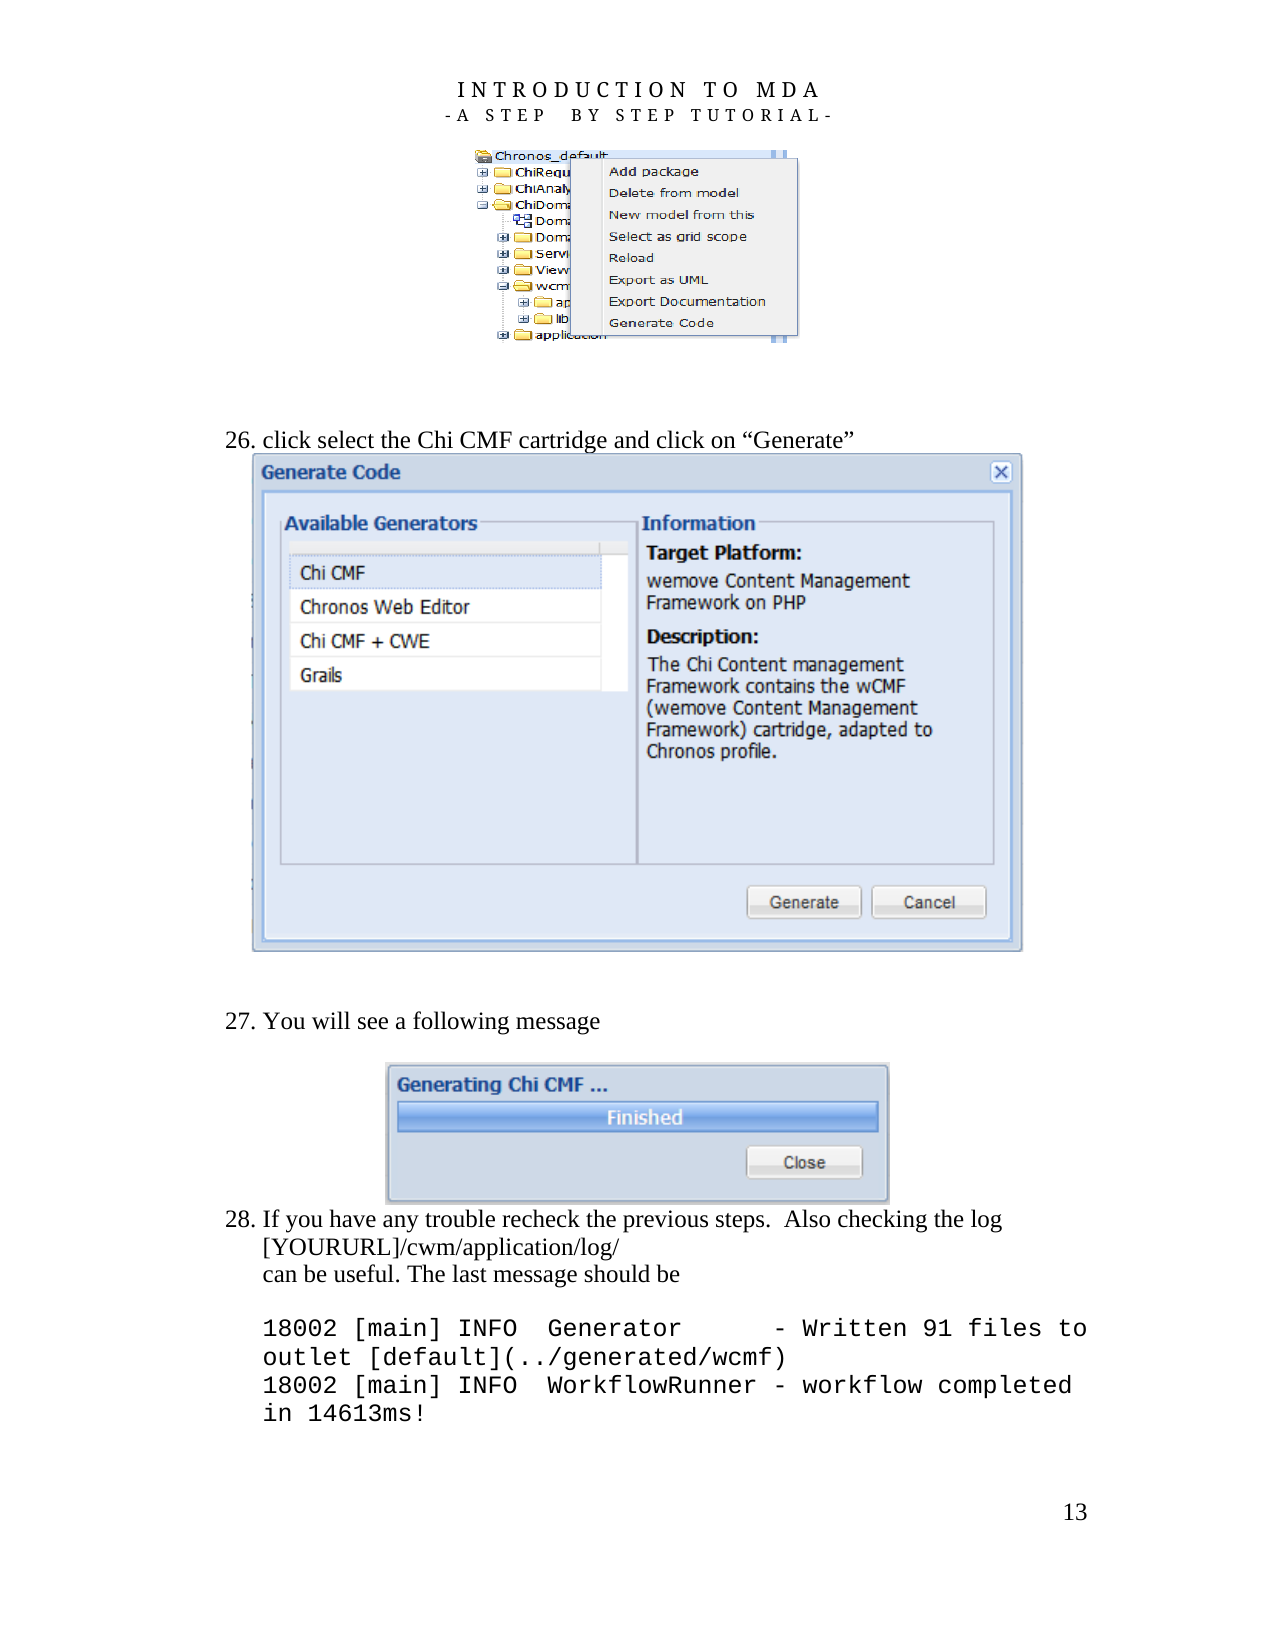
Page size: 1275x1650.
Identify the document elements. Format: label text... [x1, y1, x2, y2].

picture [251, 453, 1024, 952]
list click select the Chi CMF cartridge and click on “Generate” [225, 426, 1087, 453]
picture [475, 150, 800, 343]
list If you have any trouble recheck the previous steps. Also checking the log [YOURURL]/cwm/application/log/ can be useful. The last message should be 18002 [main] INFO Generator - Written 91 files to outlet [default](../generated/wcmf) [225, 1063, 1087, 1372]
list 18002 [main] INFO WorkflowRunner - workflow completed in 14613ms! [225, 1372, 1087, 1429]
picture [385, 1062, 890, 1205]
list You will see a following message [225, 1007, 1087, 1063]
